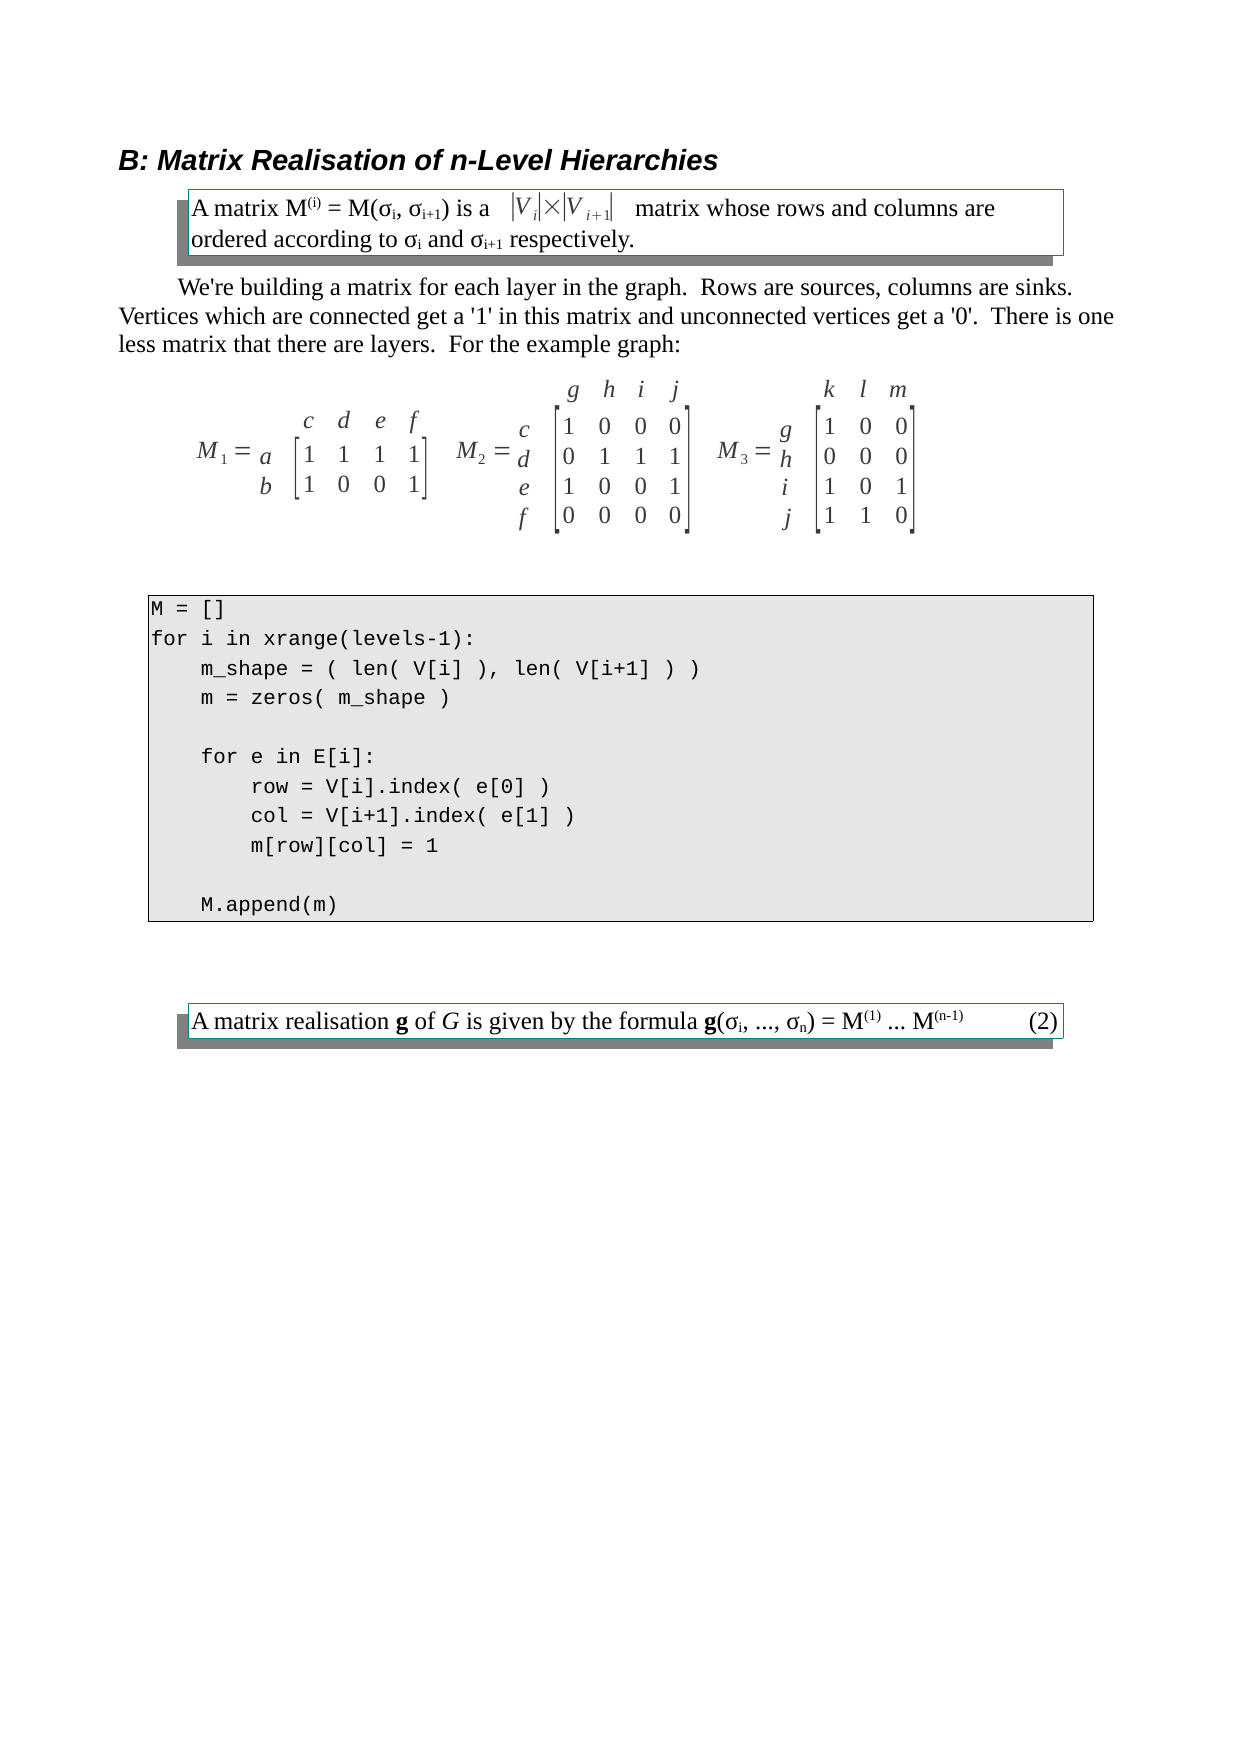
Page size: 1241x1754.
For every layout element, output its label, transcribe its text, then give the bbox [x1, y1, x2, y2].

text col = V[i+1].index( e[1] ) [149, 802, 1093, 829]
text A matrix realisation g of G is given by the formula g(σi, ..., σn) = M(1) ... M(n-1) (2) [189, 1004, 1063, 1038]
subtitle B: Matrix Realisation of n-Level Hierarchies [118, 143, 1122, 177]
text We're building a matrix for each layer in the graph. Rows are sources, columns are sinks. Vertices which are connected get a '1' in this matrix and unconnected vertices get a '0'. There is one less matrix that there are layers. For the example graph: [118, 272, 1122, 358]
text m = zeros( m_shape ) [149, 684, 1093, 711]
text A matrix M(i) = M(σi, σi+1) is amatrix whose rows and columns are ordered according to σi and σi+1 respectively. [189, 190, 1063, 255]
text for e in E[i]: [149, 743, 1093, 770]
text M.append(m) [149, 891, 1093, 921]
text m_shape = ( len( V[i] ), len( V[i+1] ) ) [149, 654, 1093, 681]
text row = V[i].index( e[0] ) [149, 773, 1093, 799]
text M = [] [149, 596, 1093, 622]
text for i in xrange(levels-1): [149, 625, 1093, 652]
text m[row][col] = 1 [149, 832, 1093, 859]
